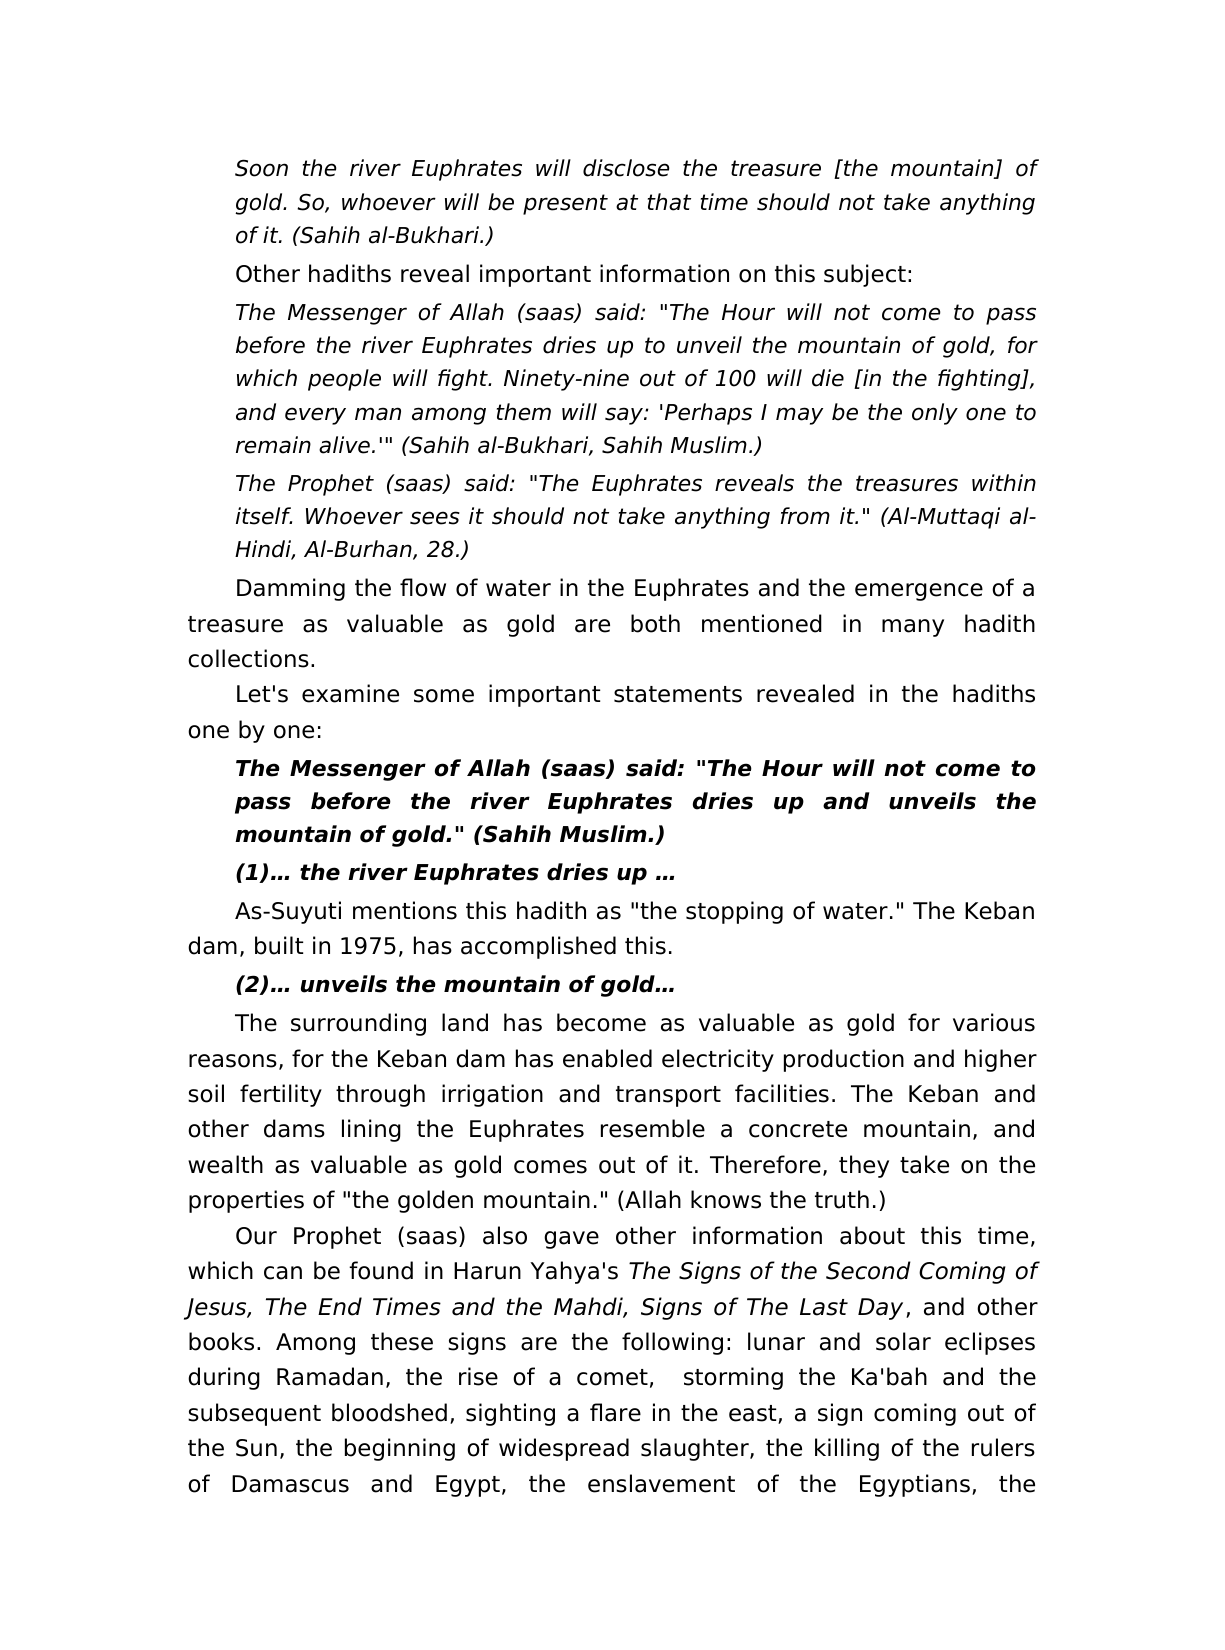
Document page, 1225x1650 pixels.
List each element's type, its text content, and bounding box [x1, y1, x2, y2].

text (1)… the river Euphrates dries up … [235, 853, 1037, 887]
text (2)… unveils the mountain of gold… [235, 966, 1037, 999]
text Our Prophet (saas) also gave other information about this time, which can be found in Harun Yahya's The Signs of the Second Coming of Jesus, The End Times and the Mahdi, Signs of The Last Day, and other books. Among these signs are the following: lunar and solar eclipses during Ramadan, the rise of a comet, storming the Ka'bah and the subsequent bloodshed, sighting a flare in the east, a sign coming out of the Sun, the beginning of widespread slaughter, the killing of the rulers of Damascus and Egypt, the enslavement of the Egyptians, the [187, 1216, 1037, 1499]
text As-Suyuti mentions this hadith as "the stopping of water." The Keban dam, built in 1975, has accomplished this. [187, 891, 1037, 962]
text Other hadiths reveal important information on this subject: [187, 254, 1037, 289]
text Let's examine some important statements revealed in the hadiths one by one: [187, 674, 1037, 745]
text The surrounding land has become as valuable as gold for various reasons, for the Keban dam has enabled electricity production and higher soil fertility through irrigation and transport facilities. The Keban and other dams lining the Euphrates resemble a concrete mountain, and wealth as valuable as gold comes out of it. Therefore, they take on the properties of "the golden mountain." (Allah knows the truth.) [187, 1003, 1037, 1216]
text Soon the river Euphrates will disclose the treasure [the mountain] of gold. So, whoever will be present at that time should not take anything of it. (Sahih al-Bukhari.) [235, 150, 1037, 250]
text The Prophet (saas) said: "The Euphrates reveals the treasures within itself. Whoever sees it should not take anything from it." (Al-Muttaqi al-Hindi, Al-Burhan, 28.) [235, 464, 1037, 564]
text The Messenger of Allah (saas) said: "The Hour will not come to pass before the river Euphrates dries up to unveil the mountain of gold, for which people will fight. Ninety-nine out of 100 will die [in the fighting], and every man among them will say: 'Perhaps I may be the only one to remain alive.'" (Sahih al-Bukhari, Sahih Muslim.) [235, 293, 1037, 460]
text The Messenger of Allah (saas) said: "The Hour will not come to pass before the river Euphrates dries up and unveils the mountain of gold." (Sahih Muslim.) [235, 749, 1037, 849]
text Damming the flow of water in the Euphrates and the emergence of a treasure as valuable as gold are both mentioned in many hadith collections. [187, 568, 1037, 674]
